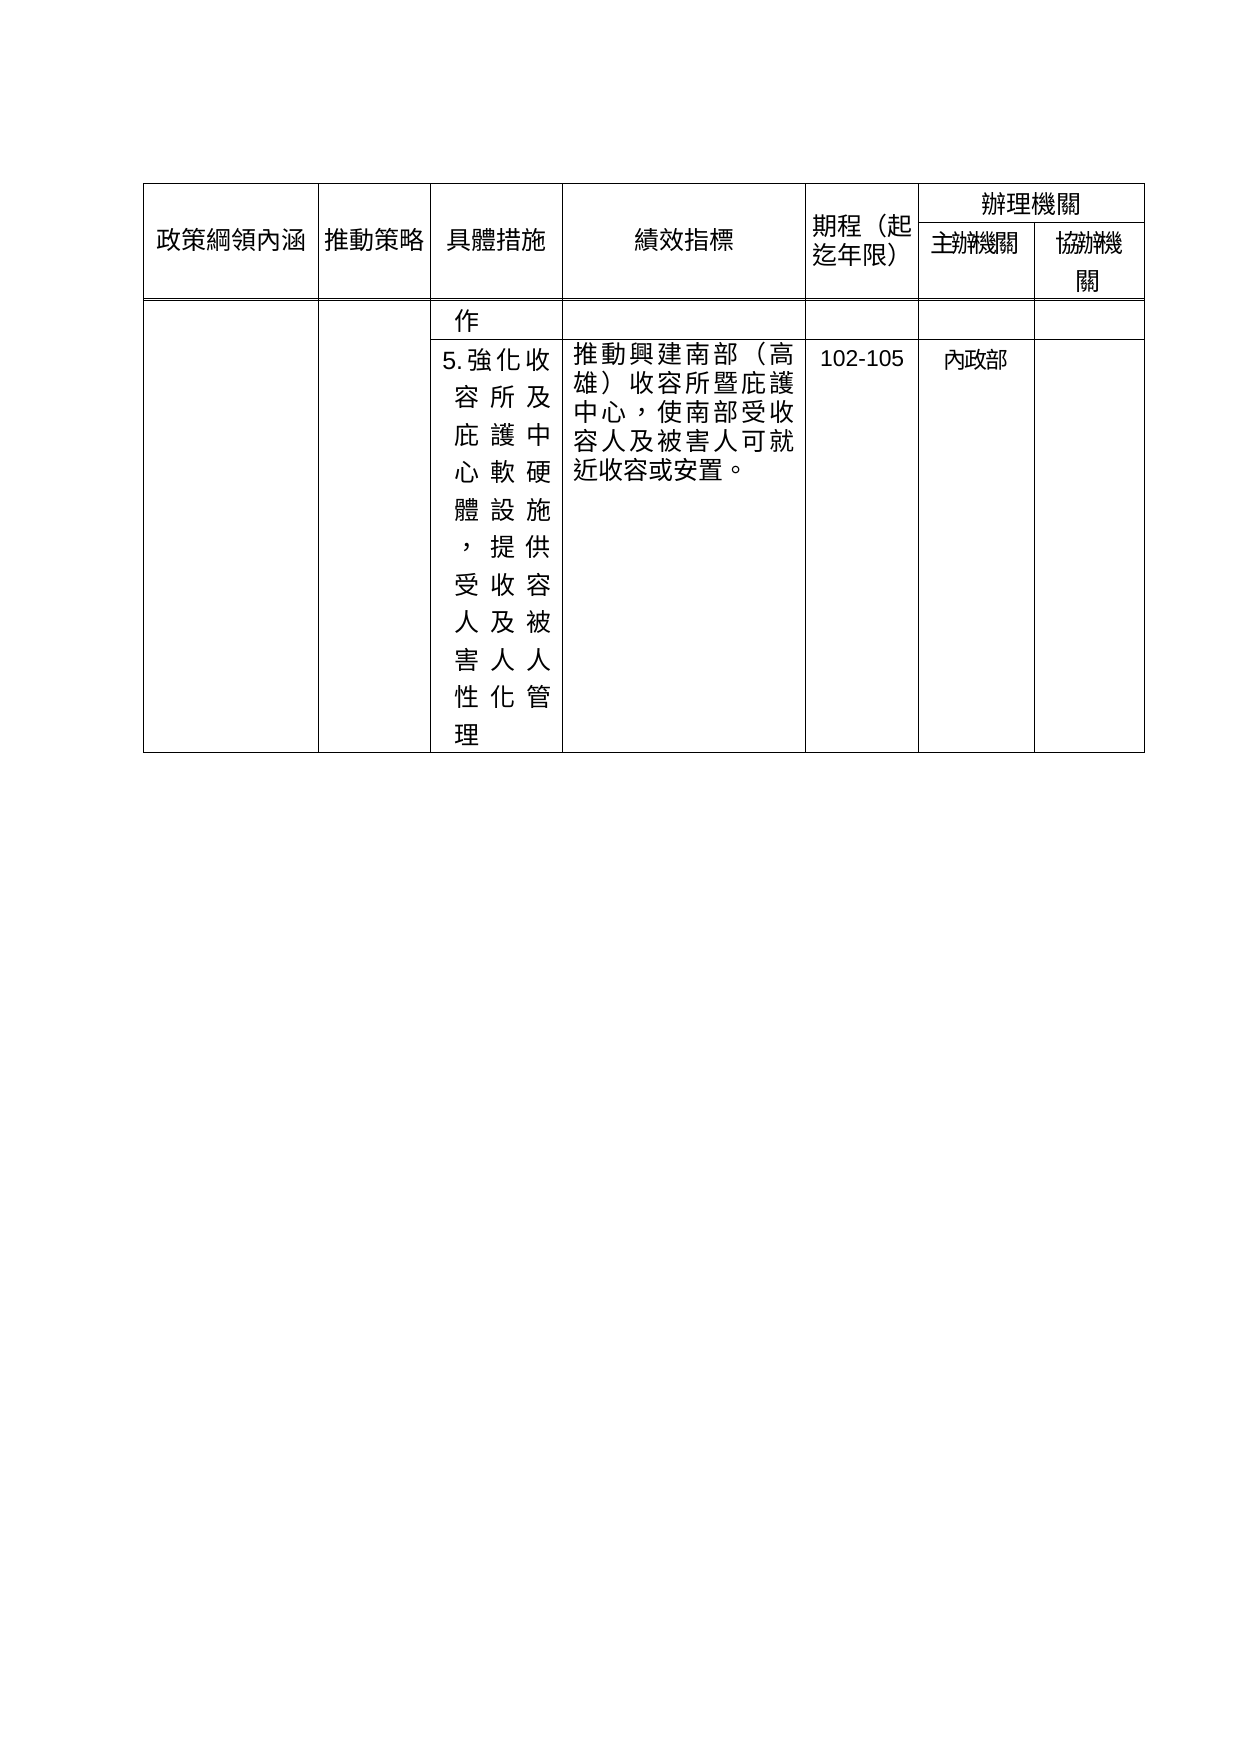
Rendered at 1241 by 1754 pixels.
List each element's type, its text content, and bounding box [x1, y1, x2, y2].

table_header 期程（起迄年限） [806, 184, 918, 298]
table_cell 5.強化收容所及庇護中心軟硬體設施，提供受收容人及被害人人性化管理 [431, 340, 562, 752]
table_cell 協辦機關 [1035, 223, 1144, 298]
table_cell 102-105 [806, 340, 918, 752]
table_cell [806, 301, 918, 339]
table_cell 內政部 [919, 340, 1034, 752]
table_cell 推動興建南部（高雄）收容所暨庇護中心，使南部受收容人及被害人可就近收容或安置。 [563, 340, 805, 752]
table_cell [1035, 340, 1144, 752]
table_header 具體措施 [431, 184, 562, 298]
table_header 政策綱領內涵 [144, 184, 318, 298]
table_header 推動策略 [319, 184, 430, 298]
table_header 績效指標 [563, 184, 805, 298]
table_cell [319, 301, 430, 752]
table_cell [144, 301, 318, 752]
table_cell 主辦機關 [919, 223, 1034, 298]
table_header 辦理機關 [919, 184, 1144, 222]
table_cell 作 [431, 301, 562, 339]
table_cell [1035, 301, 1144, 339]
table_cell [919, 301, 1034, 339]
table_cell [563, 301, 805, 339]
